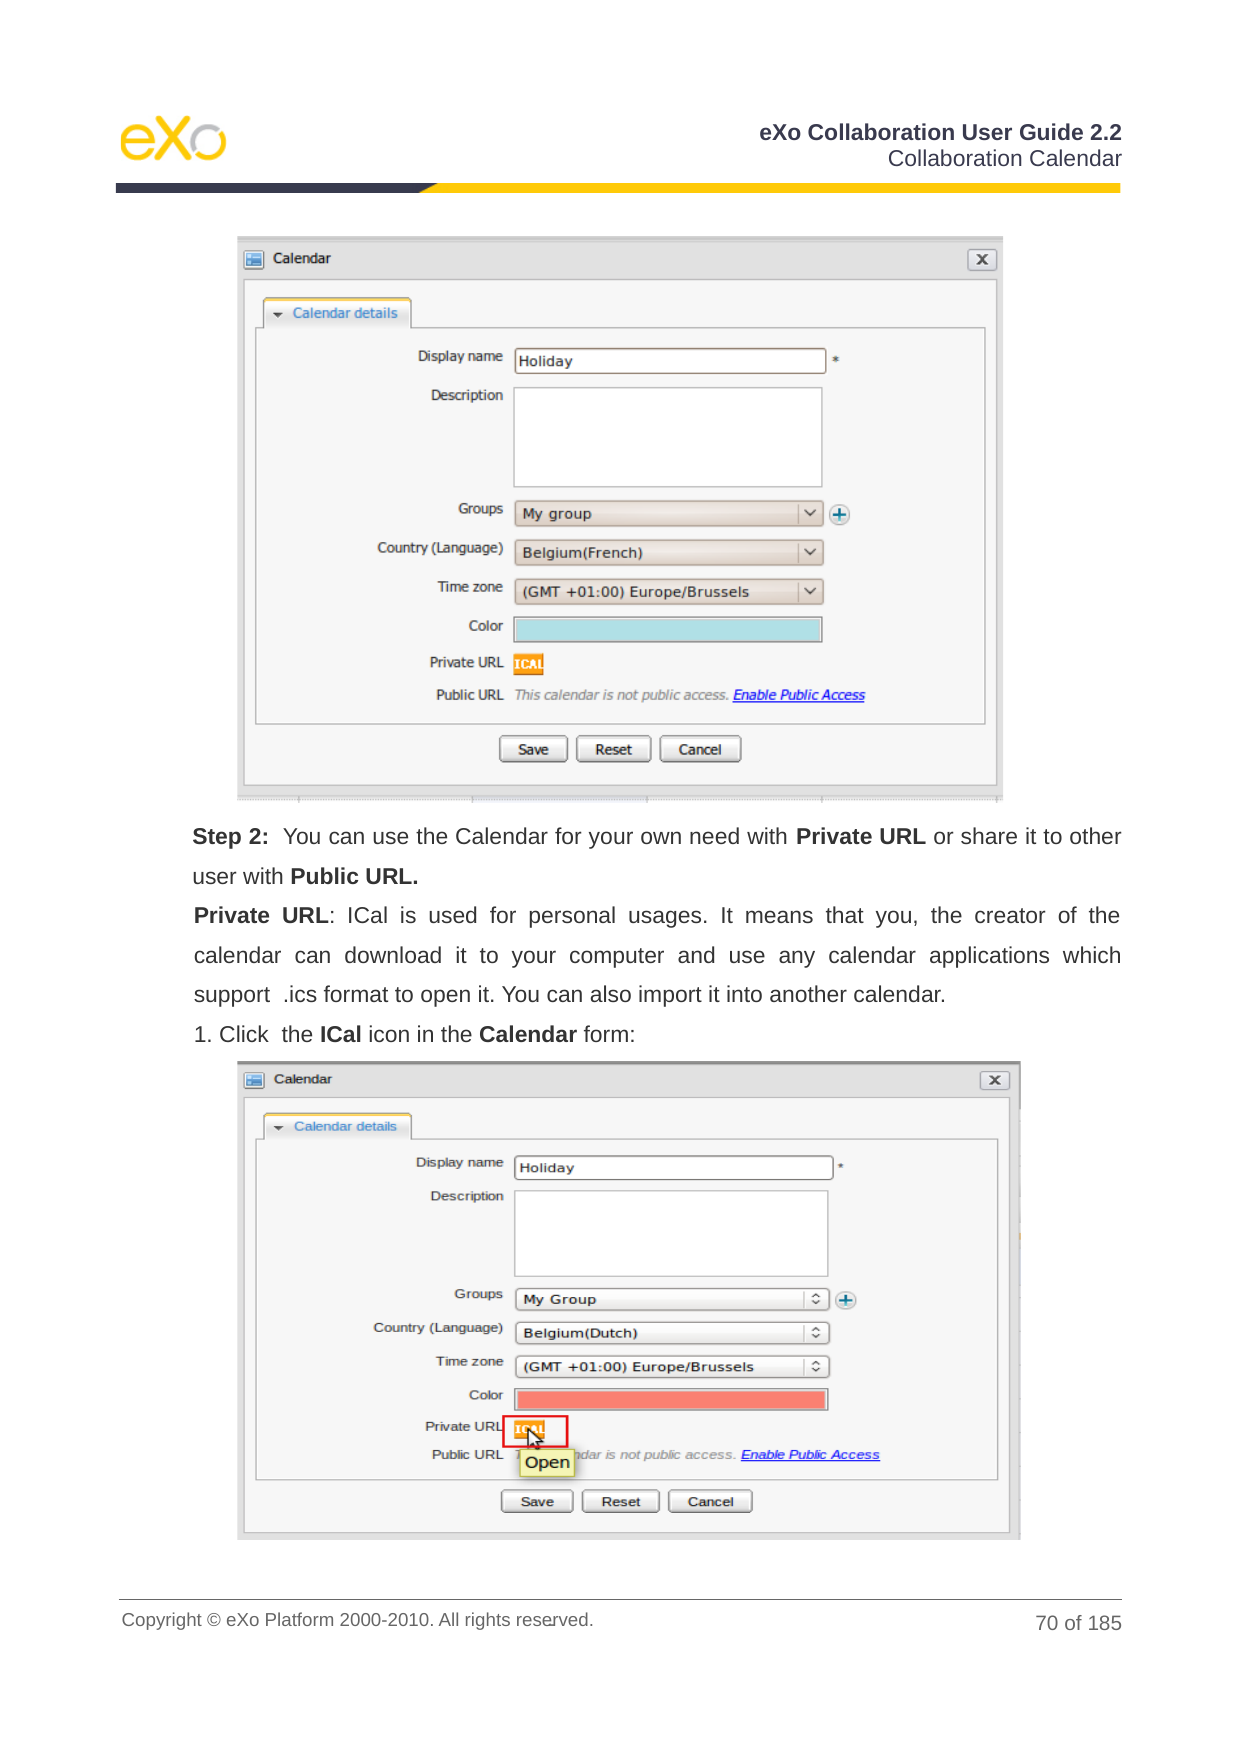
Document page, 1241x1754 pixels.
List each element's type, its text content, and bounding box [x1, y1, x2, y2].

list Private URL: ICal is used for personal usages. It means that you, the creator of the calendar can download it to your computer and use any calendar applications which support .ics format to open it. You can also import it into another calendar. [156, 902, 1122, 1007]
picture [120, 115, 227, 161]
picture [237, 1061, 1021, 1540]
text Step 2: You can use the Calendar for your own need with Private URL or share it to other user with Public URL. [192, 223, 1122, 889]
list 1. Click the ICal icon in the Calendar form: [156, 1021, 1122, 1047]
picture [115, 183, 1121, 193]
picture [237, 236, 1004, 803]
